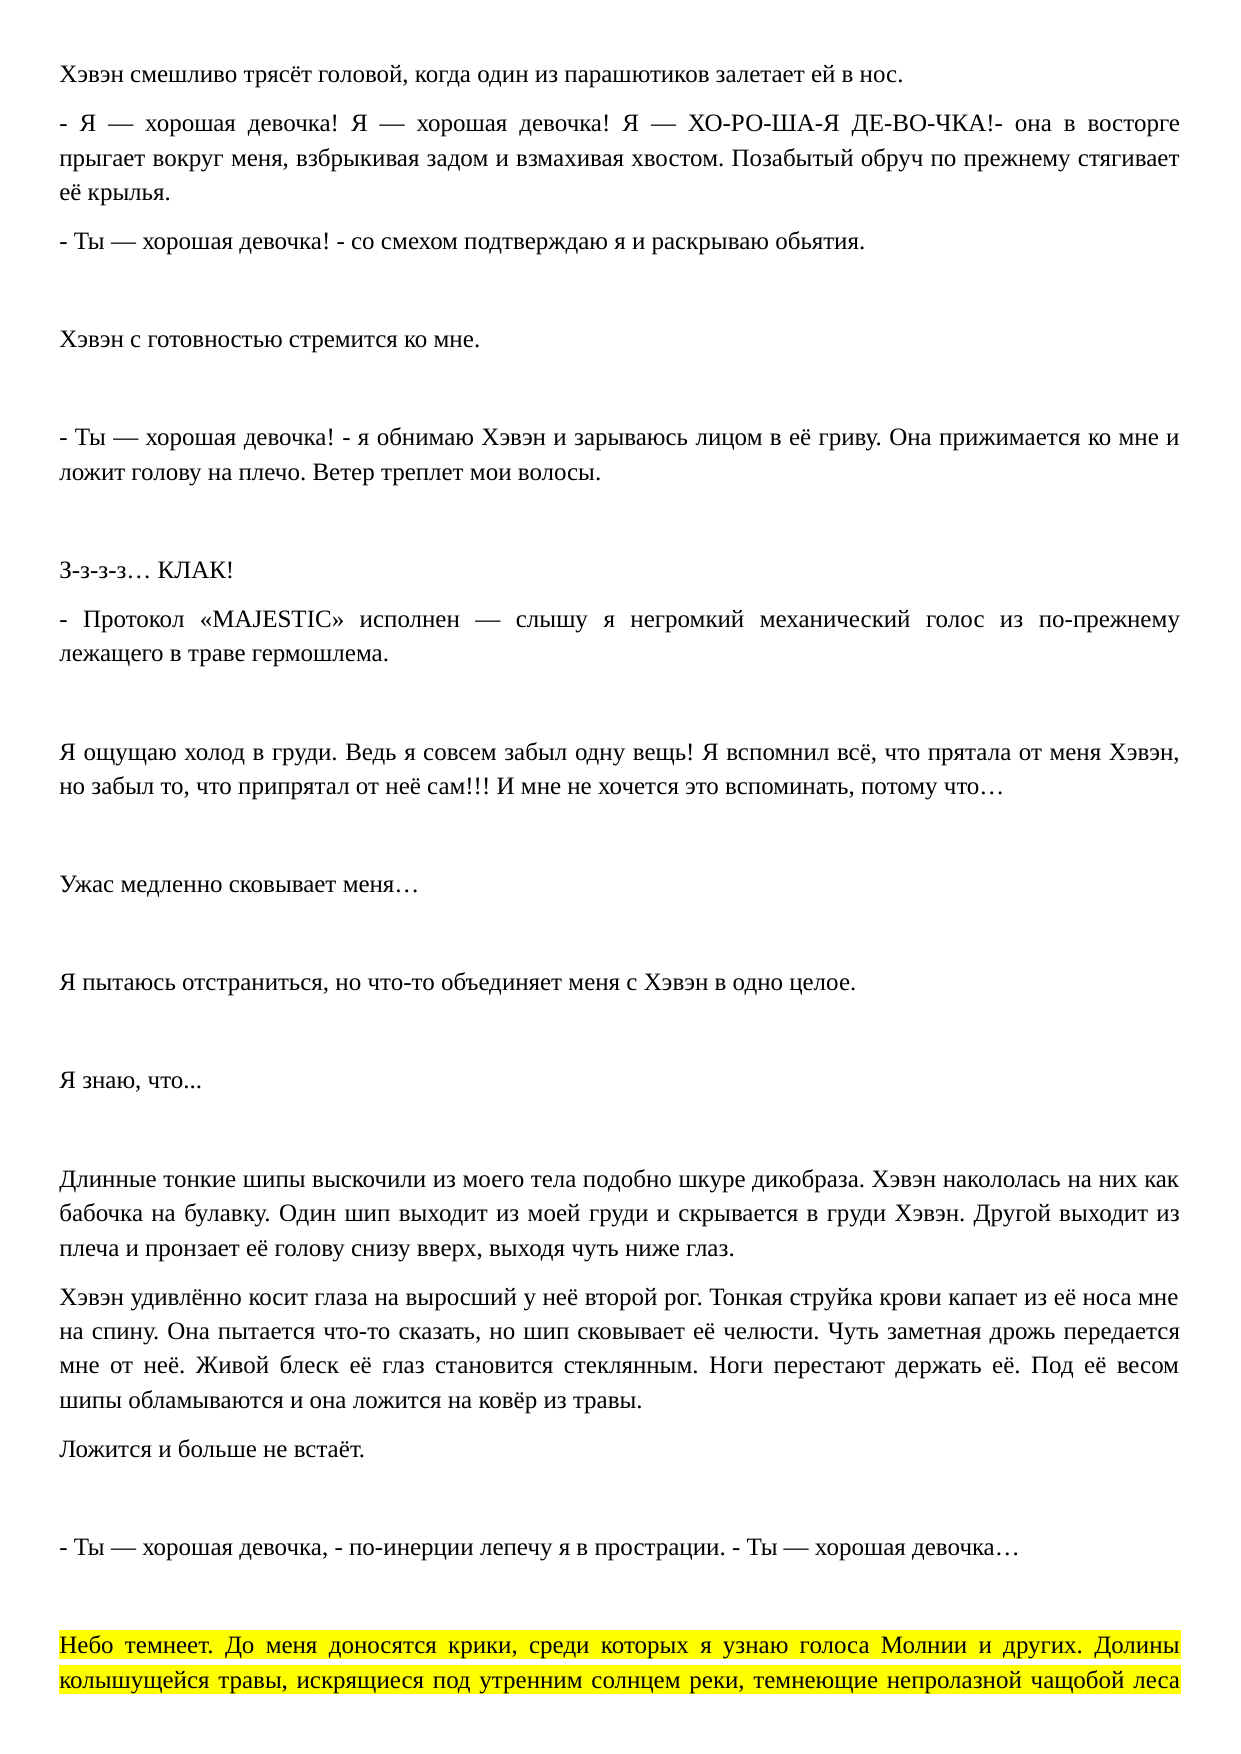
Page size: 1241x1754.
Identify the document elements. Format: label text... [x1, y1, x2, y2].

text Хэвэн с готовностью стремится ко мне. [59, 324, 1181, 353]
text Я ощущаю холод в груди. Ведь я совсем забыл одну вещь! Я вспомнил всё, что прятала от меня Хэвэн, но забыл то, что припрятал от неё сам!!! И мне не хочется это вспоминать, потому что… [59, 737, 1181, 800]
text Ложится и больше не встаёт. [59, 1434, 1181, 1463]
text Хэвэн удивлённо косит глаза на выросший у неё второй рог. Тонкая струйка крови капает из её носа мне на спину. Она пытается что-то сказать, но шип сковывает её челюсти. Чуть заметная дрожь передается мне от неё. Живой блеск её глаз становится стеклянным. Ноги перестают держать её. Под её весом шипы обламываются и она ложится на ковёр из травы. [59, 1282, 1181, 1414]
text - Протокол «MAJESTIC» исполнен — слышу я негромкий механический голос из по-прежнему лежащего в траве гермошлема. [59, 604, 1181, 667]
text Длинные тонкие шипы выскочили из моего тела подобно шкуре дикобраза. Хэвэн накололась на них как бабочка на булавку. Один шип выходит из моей груди и скрывается в груди Хэвэн. Другой выходит из плеча и пронзает её голову снизу вверх, выходя чуть ниже глаз. [59, 1164, 1181, 1261]
text Небо темнеет. До меня доносятся крики, среди которых я узнаю голоса Молнии и других. Долины колышущейся травы, искрящиеся под утренним солнцем реки, темнеющие непролазной чащобой леса [59, 1630, 1181, 1694]
text Я знаю, что... [59, 1066, 1181, 1094]
text - Я — хорошая девочка! Я — хорошая девочка! Я — ХО-РО-ША-Я ДЕ-ВО-ЧКА!- она в восторге прыгает вокруг меня, взбрыкивая задом и взмахивая хвостом. Позабытый обруч по прежнему стягивает её крылья. [59, 108, 1181, 206]
text Я пытаюсь отстраниться, но что-то объединяет меня с Хэвэн в одно целое. [59, 967, 1181, 996]
text Ужас медленно сковывает меня… [59, 869, 1181, 898]
text - Ты — хорошая девочка, - по-инерции лепечу я в прострации. - Ты — хорошая девочка… [59, 1532, 1181, 1561]
text - Ты — хорошая девочка! - я обнимаю Хэвэн и зарываюсь лицом в её гриву. Она прижимается ко мне и ложит голову на плечо. Ветер треплет мои волосы. [59, 422, 1181, 486]
text З-з-з-з… КЛАК! [59, 555, 1181, 584]
text Хэвэн смешливо трясёт головой, когда один из парашютиков залетает ей в нос. [59, 59, 1181, 88]
text - Ты — хорошая девочка! - со смехом подтверждаю я и раскрываю обьятия. [59, 226, 1181, 255]
